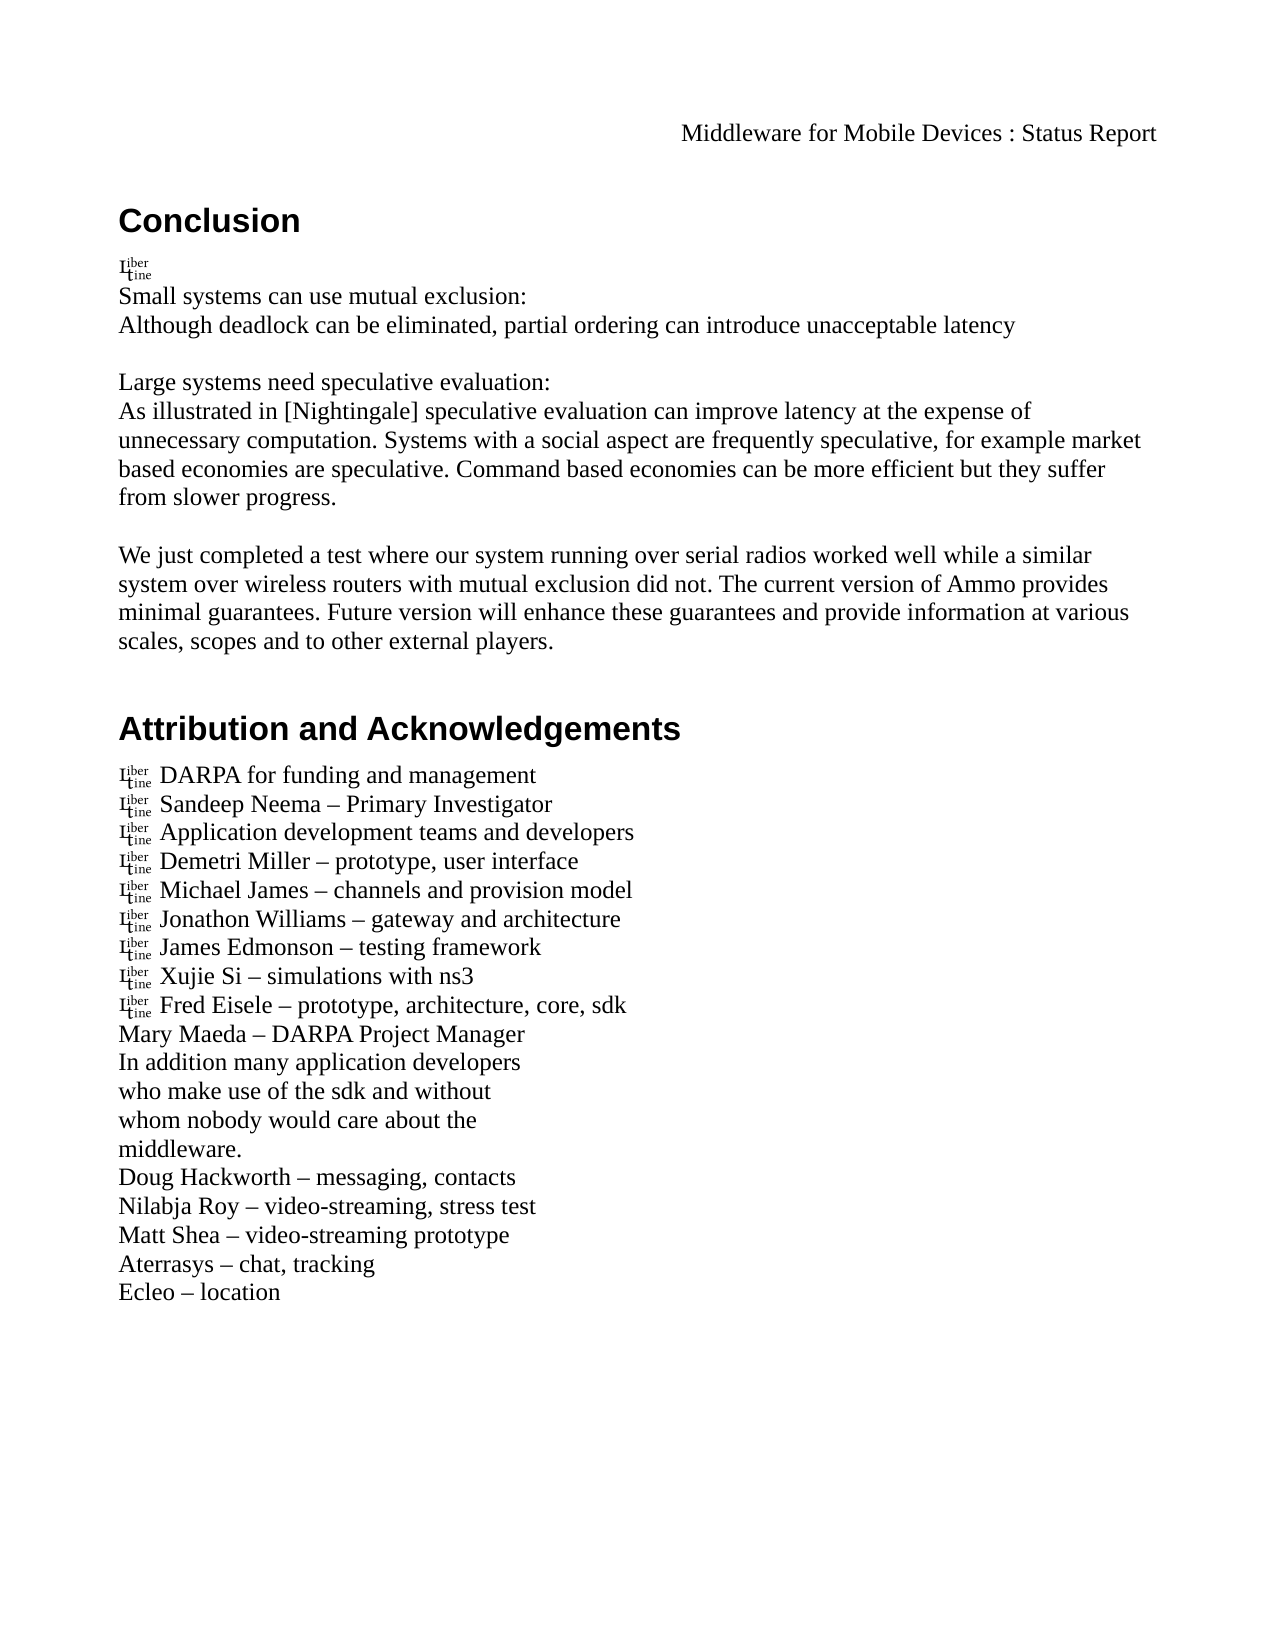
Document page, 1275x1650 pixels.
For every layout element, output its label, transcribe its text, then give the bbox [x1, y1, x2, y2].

text Ecleo – location [118, 1277, 1157, 1306]
text Large systems need speculative evaluation: [118, 367, 1157, 396]
text As illustrated in [Nightingale] speculative evaluation can improve latency at the expense of unnecessary computation. Systems with a social aspect are frequently speculative, for example market based economies are speculative. Command based economies can be more efficient but they suffer from slower progress. [118, 396, 1157, 511]
text middleware. [118, 1134, 1157, 1162]
text  [118, 252, 1157, 281]
text  Fred Eisele – prototype, architecture, core, sdk [118, 990, 1157, 1019]
text Although deadlock can be eliminated, partial ordering can introduce unacceptable latency [118, 310, 1157, 339]
text whom nobody would care about the [118, 1105, 1157, 1134]
text Small systems can use mutual exclusion: [118, 281, 1157, 310]
text  Xujie Si – simulations with ns3 [118, 961, 1157, 990]
text Nilabja Roy – video-streaming, stress test [118, 1191, 1157, 1220]
text  James Edmonson – testing framework [118, 932, 1157, 961]
text Matt Shea – video-streaming prototype [118, 1220, 1157, 1249]
text  Sandeep Neema – Primary Investigator [118, 789, 1157, 817]
text In addition many application developers [118, 1047, 1157, 1076]
subtitle Conclusion [118, 201, 1157, 240]
text  DARPA for funding and management [118, 760, 1157, 789]
text  Demetri Miller – prototype, user interface [118, 846, 1157, 875]
subtitle Attribution and Acknowledgements [118, 709, 1157, 747]
text who make use of the sdk and without [118, 1076, 1157, 1105]
text Doug Hackworth – messaging, contacts [118, 1162, 1157, 1191]
text  Jonathon Williams – gateway and architecture [118, 904, 1157, 932]
text  Application development teams and developers [118, 817, 1157, 846]
text We just completed a test where our system running over serial radios worked well while a similar system over wireless routers with mutual exclusion did not. The current version of Ammo provides minimal guarantees. Future version will enhance these guarantees and provide information at various [118, 540, 1157, 626]
text scales, scopes and to other external players. [118, 626, 1157, 655]
text Mary Maeda – DARPA Project Manager [118, 1019, 1157, 1047]
text Aterrasys – chat, tracking [118, 1249, 1157, 1277]
text  Michael James – channels and provision model [118, 875, 1157, 904]
